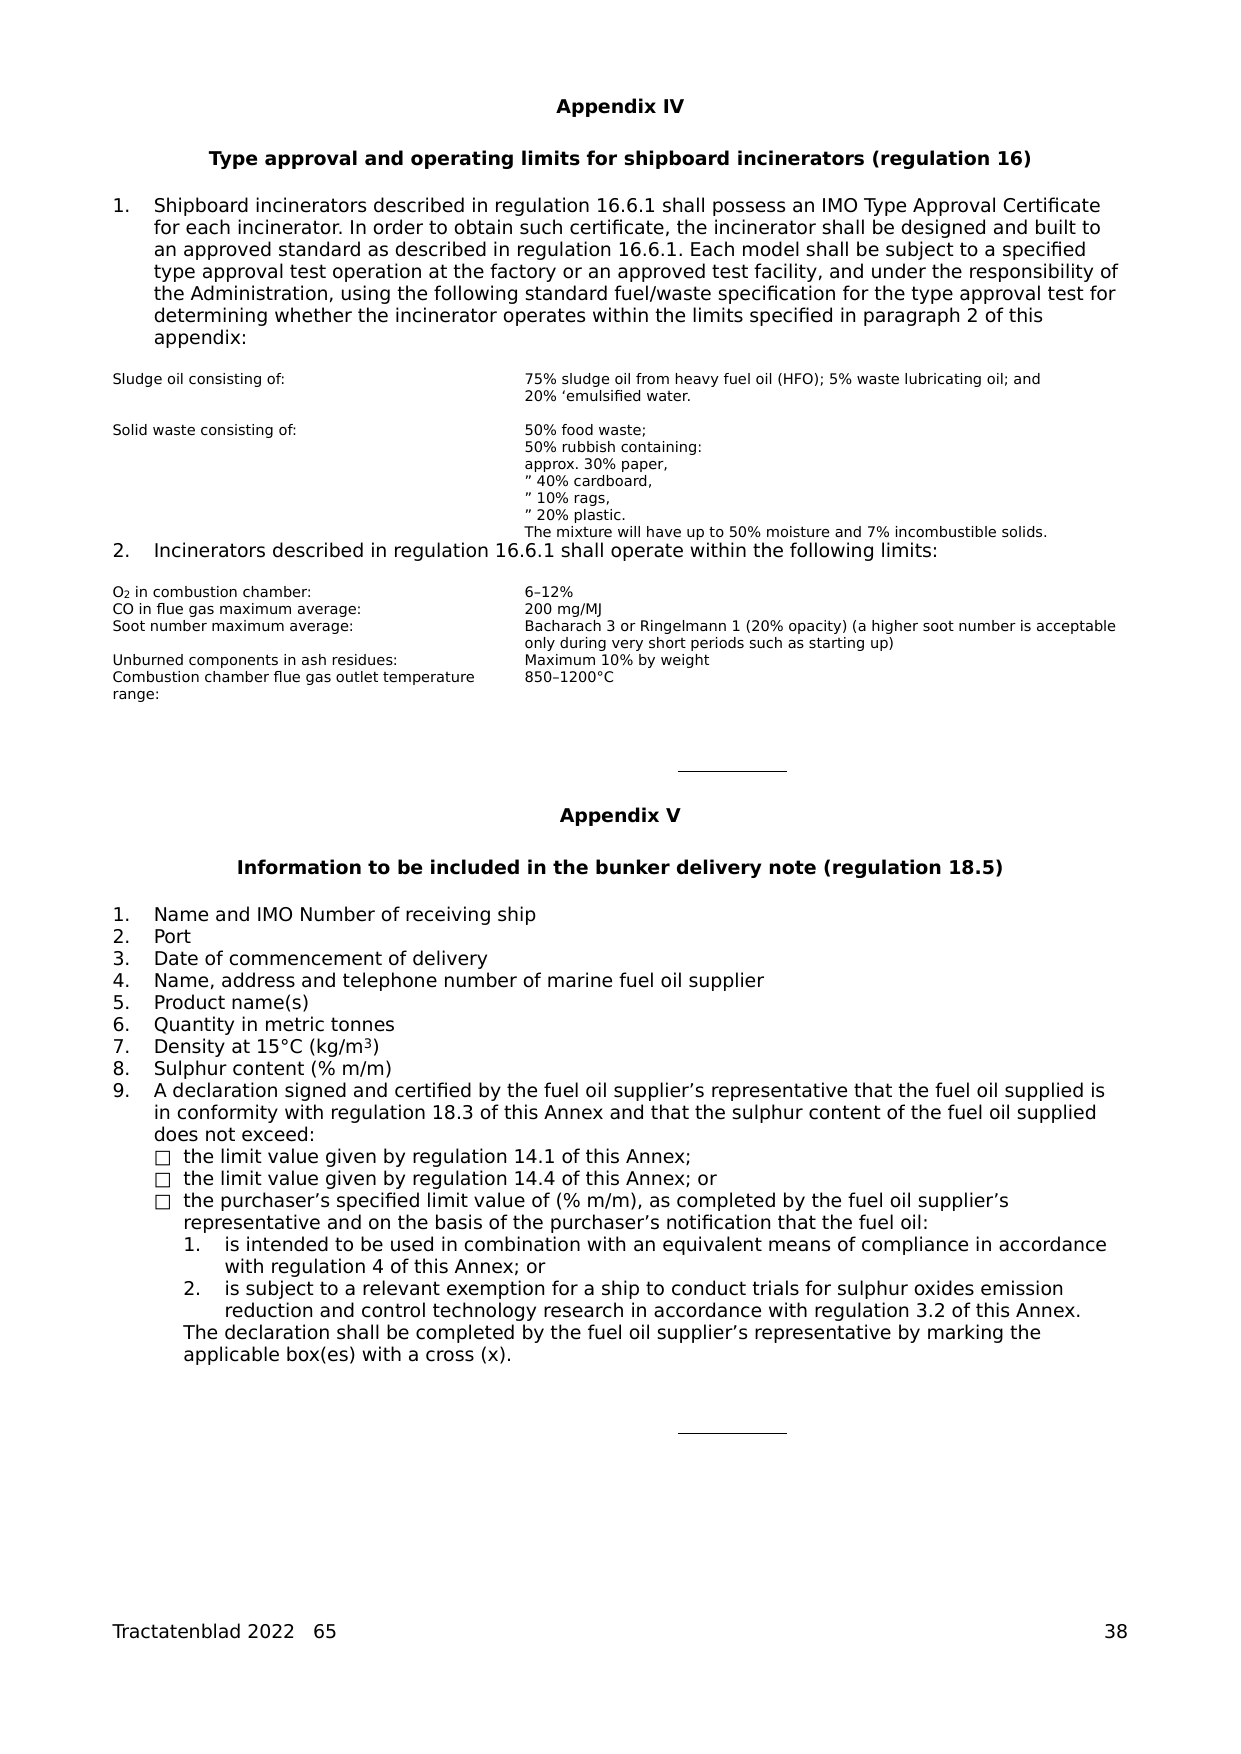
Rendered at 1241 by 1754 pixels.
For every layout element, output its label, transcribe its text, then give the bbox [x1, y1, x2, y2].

text The declaration shall be completed by the fuel oil supplier’s representative by marking the applicable box(es) with a cross (x). [183, 1322, 1128, 1366]
text 2. is subject to a relevant exemption for a ship to conduct trials for sulphur oxides emission reduction and control technology research in accordance with regulation 3.2 of this Annex. [183, 1278, 1128, 1322]
text 6. Quantity in metric tonnes [112, 1014, 1128, 1036]
subtitle Type approval and operating limits for shipboard incinerators (regulation 16) [112, 148, 1128, 170]
text □ the limit value given by regulation 14.1 of this Annex; [153, 1146, 1128, 1168]
table_cell [519, 405, 1128, 422]
table_header 75% sludge oil from heavy fuel oil (HFO); 5% waste lubricating oil; and 20% ‘emulsified water. [519, 371, 1128, 404]
table_cell 850–1200°C [519, 669, 1128, 703]
text 2. Incinerators described in regulation 16.6.1 shall operate within the following limits: [112, 540, 1128, 562]
table_cell The mixture will have up to 50% moisture and 7% incombustible solids. [519, 524, 1128, 540]
table_cell Combustion chamber flue gas outlet temperature range: [112, 669, 518, 703]
subtitle Appendix V [112, 805, 1128, 827]
text 8. Sulphur content (% m/m) [112, 1058, 1128, 1080]
table_header 6–12% [519, 584, 1128, 601]
table_cell Unburned components in ash residues: [112, 652, 518, 669]
text 4. Name, address and telephone number of marine fuel oil supplier [112, 970, 1128, 992]
text 1. is intended to be used in combination with an equivalent means of compliance in accordance with regulation 4 of this Annex; or [183, 1234, 1128, 1278]
text 5. Product name(s) [112, 992, 1128, 1014]
table_header Sludge oil consisting of: [112, 371, 518, 404]
table_cell CO in flue gas maximum average: [112, 601, 518, 618]
table_cell Solid waste consisting of: [112, 422, 518, 523]
table_cell 200 mg/MJ [519, 601, 1128, 618]
text 1. Name and IMO Number of receiving ship [112, 904, 1128, 926]
text 2. Port [112, 926, 1128, 948]
table_cell Bacharach 3 or Ringelmann 1 (20% opacity) (a higher soot number is acceptable only during very short periods such as starting up) [519, 618, 1128, 652]
table_cell [112, 524, 518, 540]
subtitle Appendix IV [112, 96, 1128, 118]
subtitle Information to be included in the bunker delivery note (regulation 18.5) [112, 857, 1128, 879]
table_cell Maximum 10% by weight [519, 652, 1128, 669]
text 7. Density at 15°C (kg/m3) [112, 1036, 1128, 1058]
text 3. Date of commencement of delivery [112, 948, 1128, 970]
table_header O2 in combustion chamber: [112, 584, 518, 601]
table_cell Soot number maximum average: [112, 618, 518, 652]
text □ the limit value given by regulation 14.4 of this Annex; or [153, 1168, 1128, 1190]
text □ the purchaser’s specified limit value of (% m/m), as completed by the fuel oil supplier’s representative and on the basis of the purchaser’s notification that the fuel oil: [153, 1190, 1128, 1234]
table_cell [112, 405, 518, 422]
text 1. Shipboard incinerators described in regulation 16.6.1 shall possess an IMO Type Approval Certificate for each incinerator. In order to obtain such certificate, the incinerator shall be designed and built to an approved standard as described in regulation 16.6.1. Each model shall be subject to a specified type approval test operation at the factory or an approved test facility, and under the responsibility of the Administration, using the following standard fuel/waste specification for the type approval test for determining whether the incinerator operates within the limits specified in paragraph 2 of this appendix: [112, 195, 1128, 349]
table_cell 50% food waste; 50% rubbish containing: approx. 30% paper, ” 40% cardboard, ” 10% rags, ” 20% plastic. [519, 422, 1128, 523]
text 9. A declaration signed and certified by the fuel oil supplier’s representative that the fuel oil supplied is in conformity with regulation 18.3 of this Annex and that the sulphur content of the fuel oil supplied does not exceed: [112, 1080, 1128, 1146]
